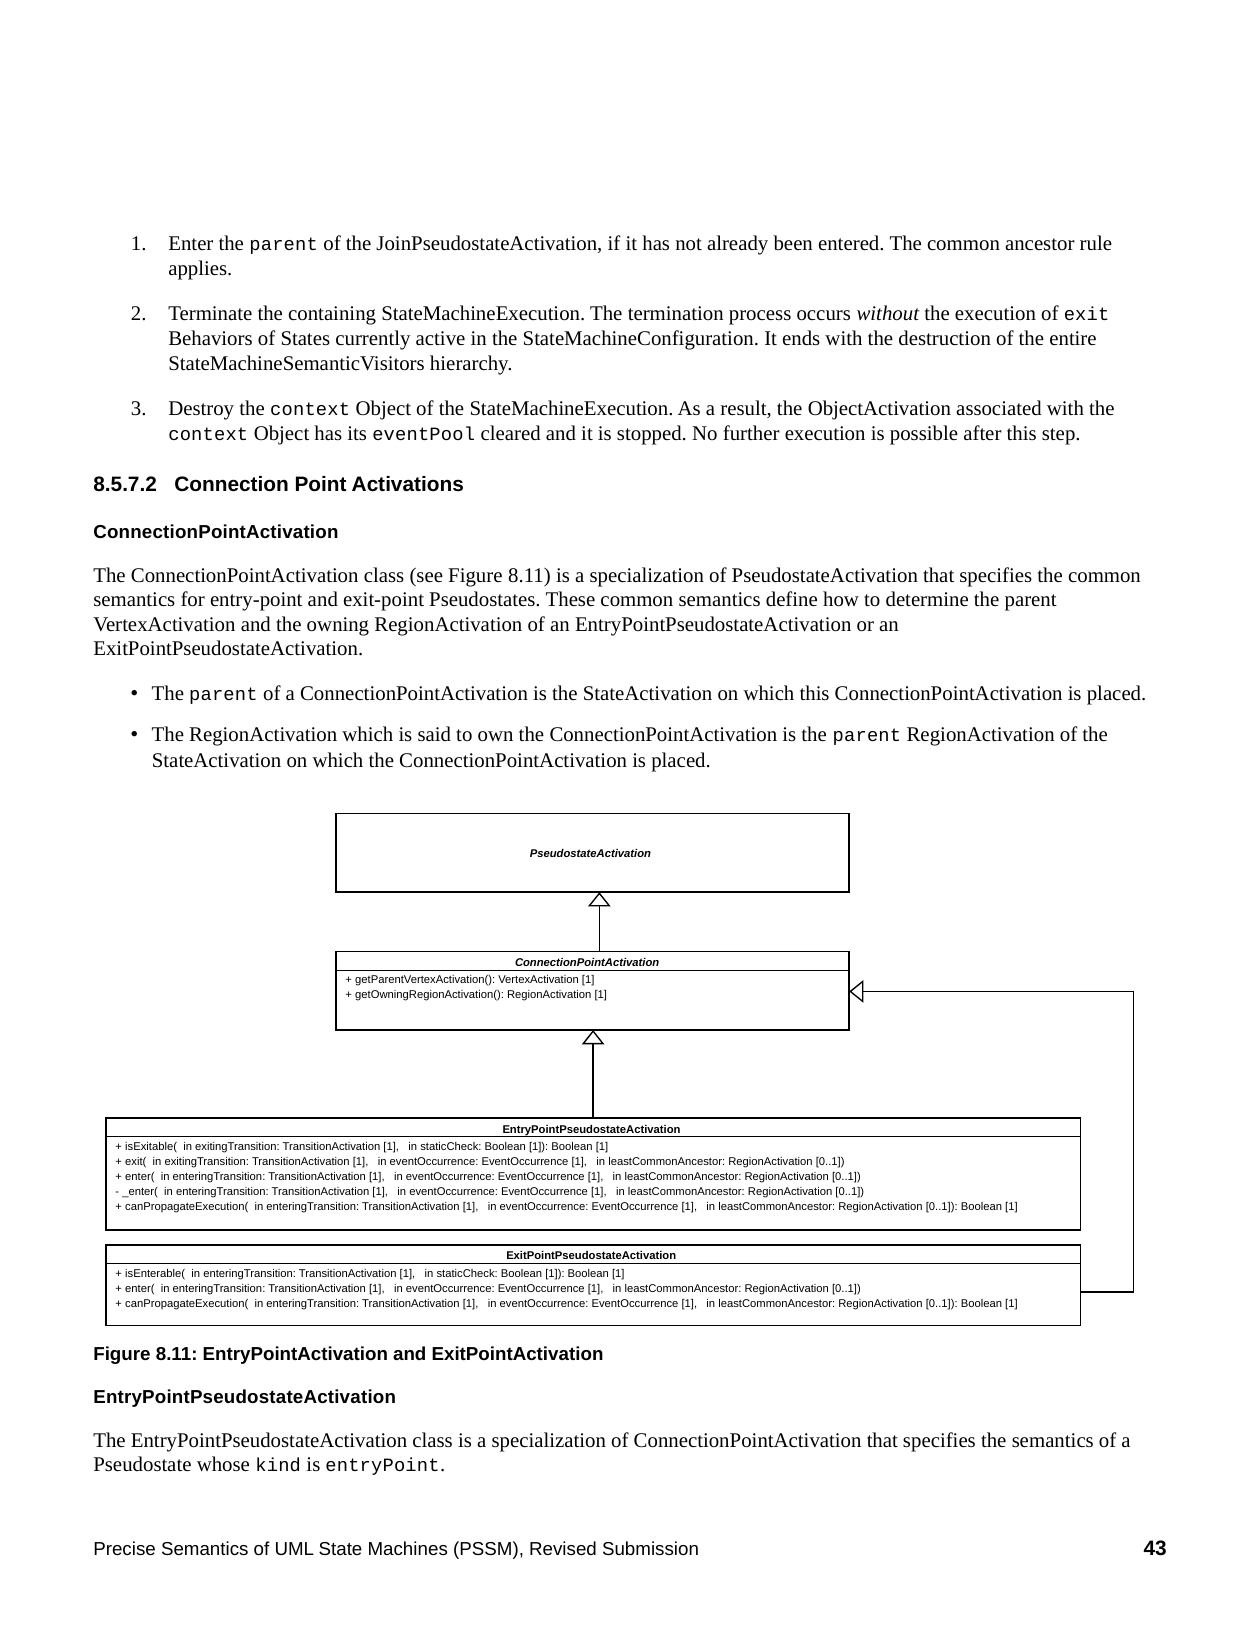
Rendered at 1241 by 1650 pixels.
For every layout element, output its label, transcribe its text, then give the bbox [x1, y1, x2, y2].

list The parent of a ConnectionPointActivation is the StateActivation on which this ConnectionPointActivation is placed. [131, 681, 1164, 706]
list Terminate the containing StateMachineExecution. The termination process occurs without the execution of exit Behaviors of States currently active in the StateMachineConfiguration. It ends with the destruction of the entire StateMachineSemanticVisitors hierarchy. [131, 301, 1164, 374]
subtitle ConnectionPointActivation [93, 521, 1164, 542]
text The ConnectionPointActivation class (see Figure 8.11) is a specialization of PseudostateActivation that specifies the common semantics for entry-point and exit-point Pseudostates. These common semantics define how to determine the parent VertexActivation and the owning RegionActivation of an EntryPointPseudostateActivation or an ExitPointPseudostateActivation. [93, 563, 1164, 659]
subtitle Connection Point Activations [93, 471, 1164, 496]
list The RegionActivation which is said to own the ConnectionPointActivation is the parent RegionActivation of the StateActivation on which the ConnectionPointActivation is placed. [131, 722, 1164, 772]
list Enter the parent of the JoinPseudostateActivation, if it has not already been entered. The common ancestor rule applies. [131, 231, 1164, 280]
list Destroy the context Object of the StateMachineExecution. As a result, the ObjectActivation associated with the context Object has its eventPool cleared and it is stopped. No further execution is possible after this step. [131, 396, 1164, 446]
text Figure 8.11: EntryPointActivation and ExitPointActivation [93, 801, 1164, 1365]
subtitle [93, 788, 1164, 801]
subtitle EntryPointPseudostateActivation [93, 1365, 1164, 1407]
text The EntryPointPseudostateActivation class is a specialization of ConnectionPointActivation that specifies the semantics of a Pseudostate whose kind is entryPoint. [93, 1428, 1164, 1477]
